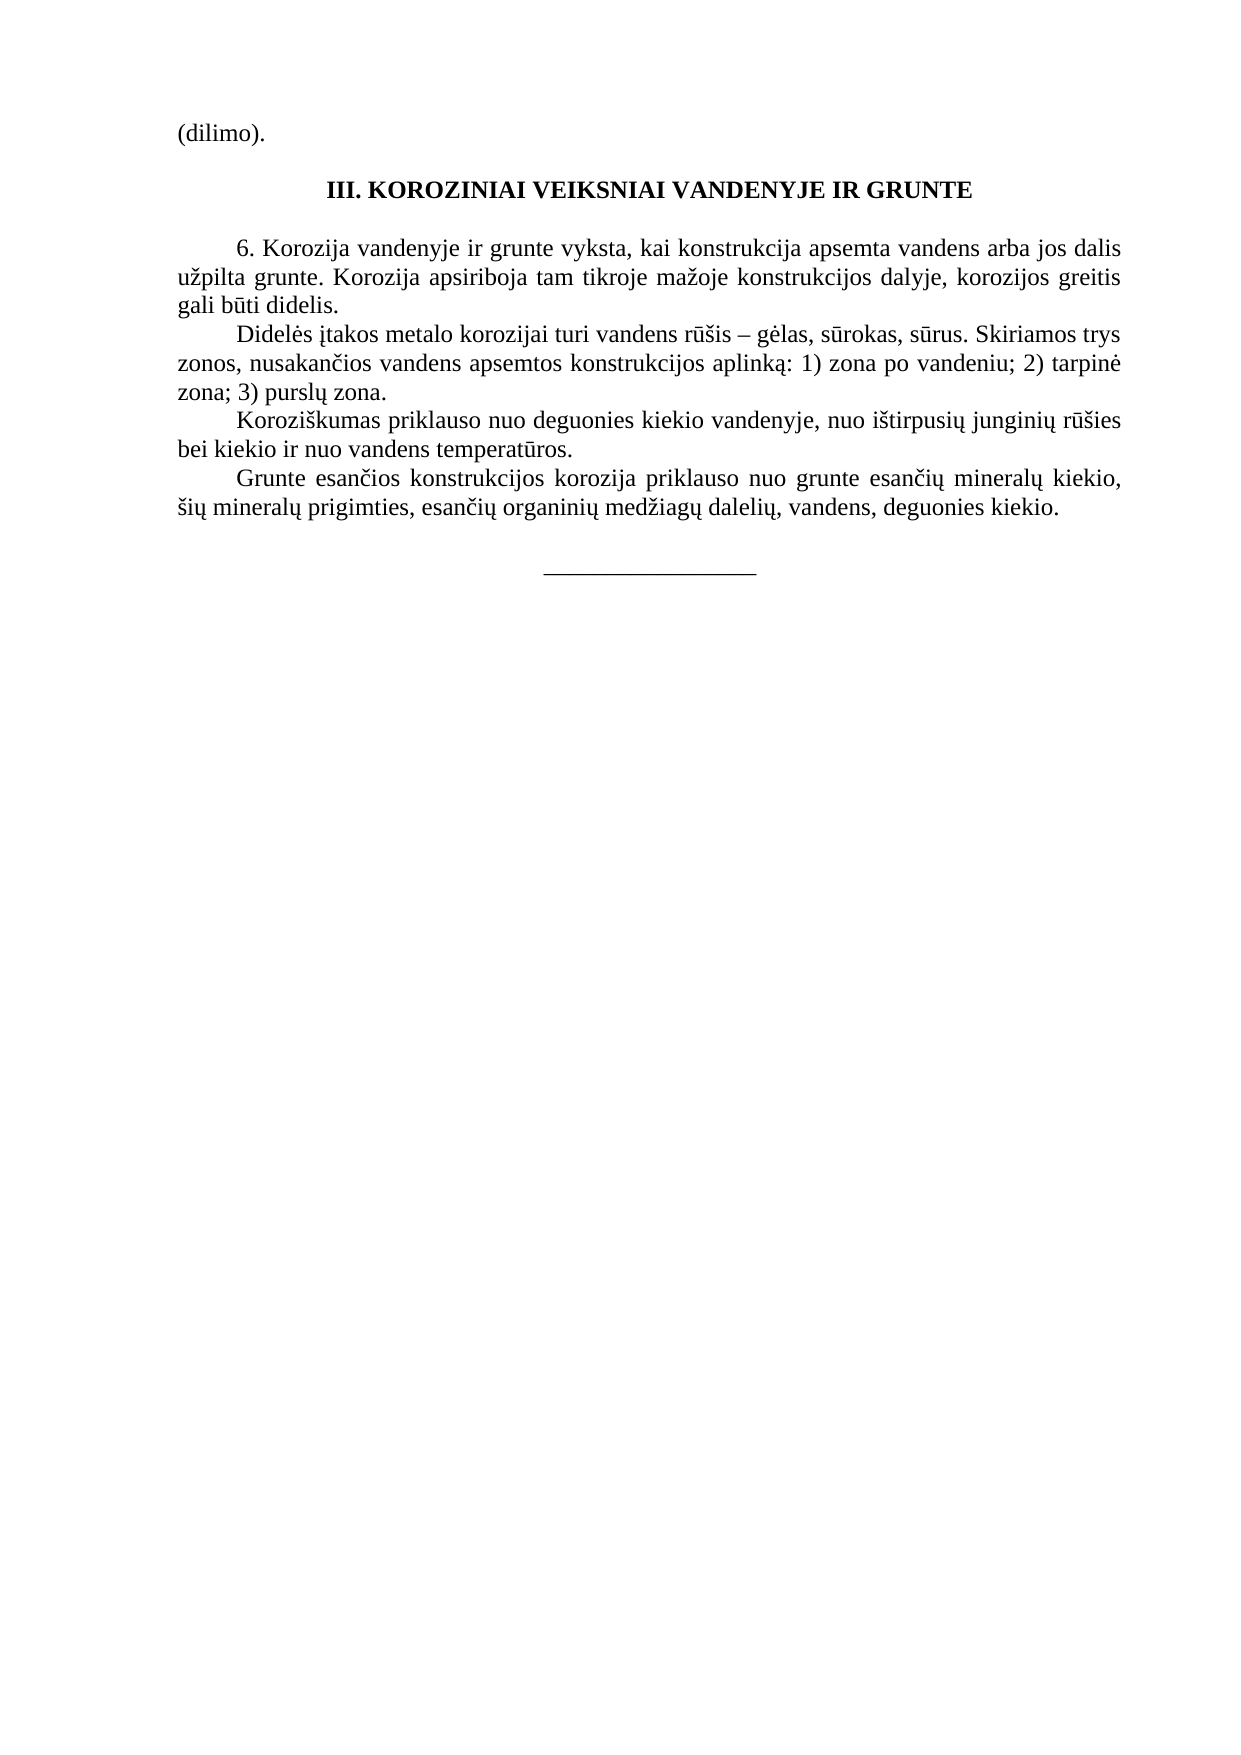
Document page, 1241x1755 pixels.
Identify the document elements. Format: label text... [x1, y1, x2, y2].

text _________________ [177, 549, 1122, 578]
text III. KOROZINIAI VEIKSNIAI VANDENYJE IR GRUNTE [177, 176, 1122, 204]
text (dilimo). [177, 118, 1122, 147]
text Koroziškumas priklauso nuo deguonies kiekio vandenyje, nuo ištirpusių junginių rūšies bei kiekio ir nuo vandens temperatūros. [177, 406, 1122, 463]
text 6. Korozija vandenyje ir grunte vyksta, kai konstrukcija apsemta vandens arba jos dalis užpilta grunte. Korozija apsiriboja tam tikroje mažoje konstrukcijos dalyje, korozijos greitis gali būti didelis. [177, 233, 1122, 319]
text Didelės įtakos metalo korozijai turi vandens rūšis – gėlas, sūrokas, sūrus. Skiriamos trys zonos, nusakančios vandens apsemtos konstrukcijos aplinką: 1) zona po vandeniu; 2) tarpinė zona; 3) purslų zona. [177, 319, 1122, 406]
text Grunte esančios konstrukcijos korozija priklauso nuo grunte esančių mineralų kiekio, šių mineralų prigimties, esančių organinių medžiagų dalelių, vandens, deguonies kiekio. [177, 463, 1122, 521]
